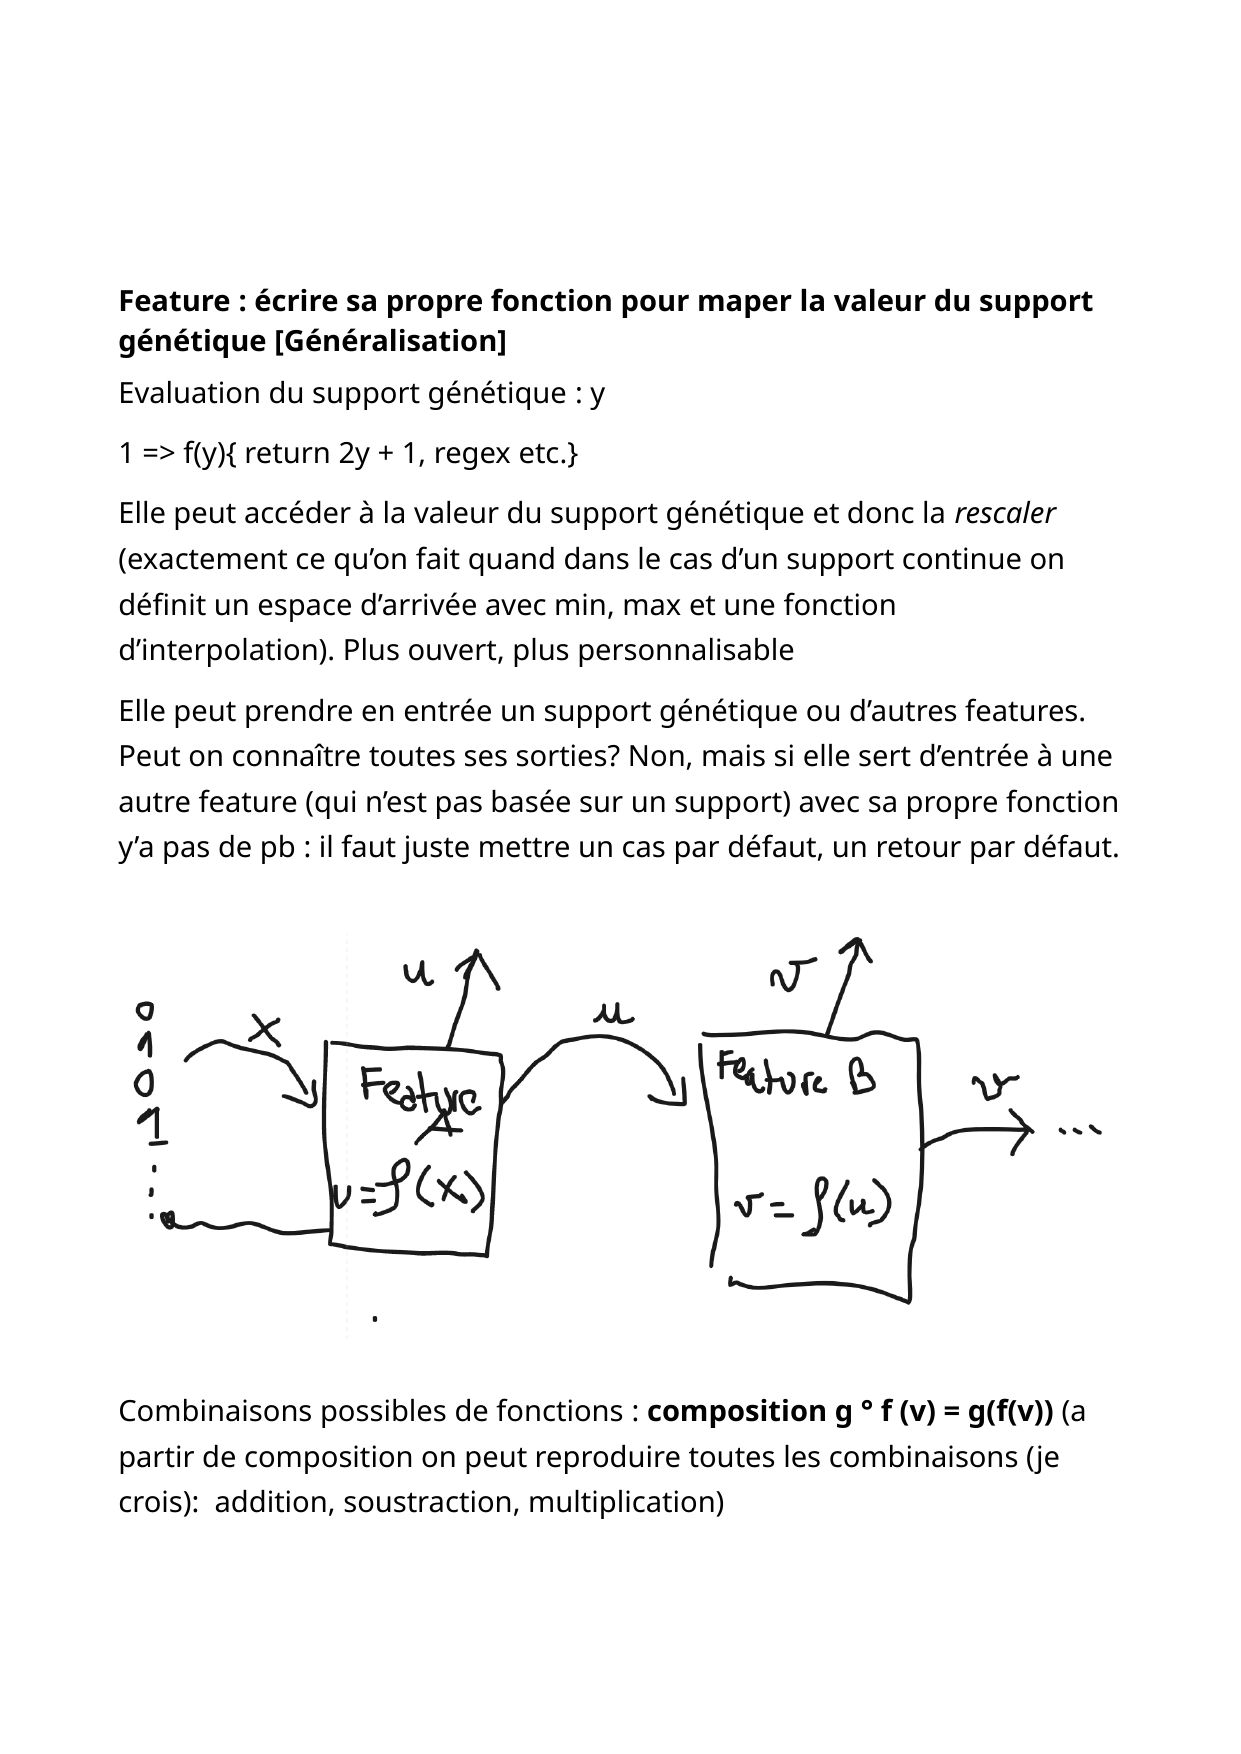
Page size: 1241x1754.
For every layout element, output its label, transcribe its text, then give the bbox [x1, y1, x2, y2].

text Evaluation du support génétique : y [118, 372, 1122, 412]
text 1 => f(y){ return 2y + 1, regex etc.} [118, 432, 1122, 472]
text Elle peut prendre en entrée un support génétique ou d’autres features. Peut on connaître toutes ses sorties? Non, mais si elle sert d’entrée à une autre feature (qui n’est pas basée sur un support) avec sa propre fonction y’a pas de pb : il faut juste mettre un cas par défaut, un retour par défaut. [118, 690, 1122, 866]
subtitle Feature : écrire sa propre fonction pour maper la valeur du support génétique [Généralisation] [118, 280, 1122, 360]
picture [118, 934, 1123, 1339]
text Combinaisons possibles de fonctions : composition g ° f (v) = g(f(v)) (a partir de composition on peut reproduire toutes les combinaisons (je crois): addition, soustraction, multiplication) [118, 1390, 1122, 1521]
text Elle peut accéder à la valeur du support génétique et donc la rescaler (exactement ce qu’on fait quand dans le cas d’un support continue on définit un espace d’arrivée avec min, max et une fonction d’interpolation). Plus ouvert, plus personnalisable [118, 493, 1122, 669]
